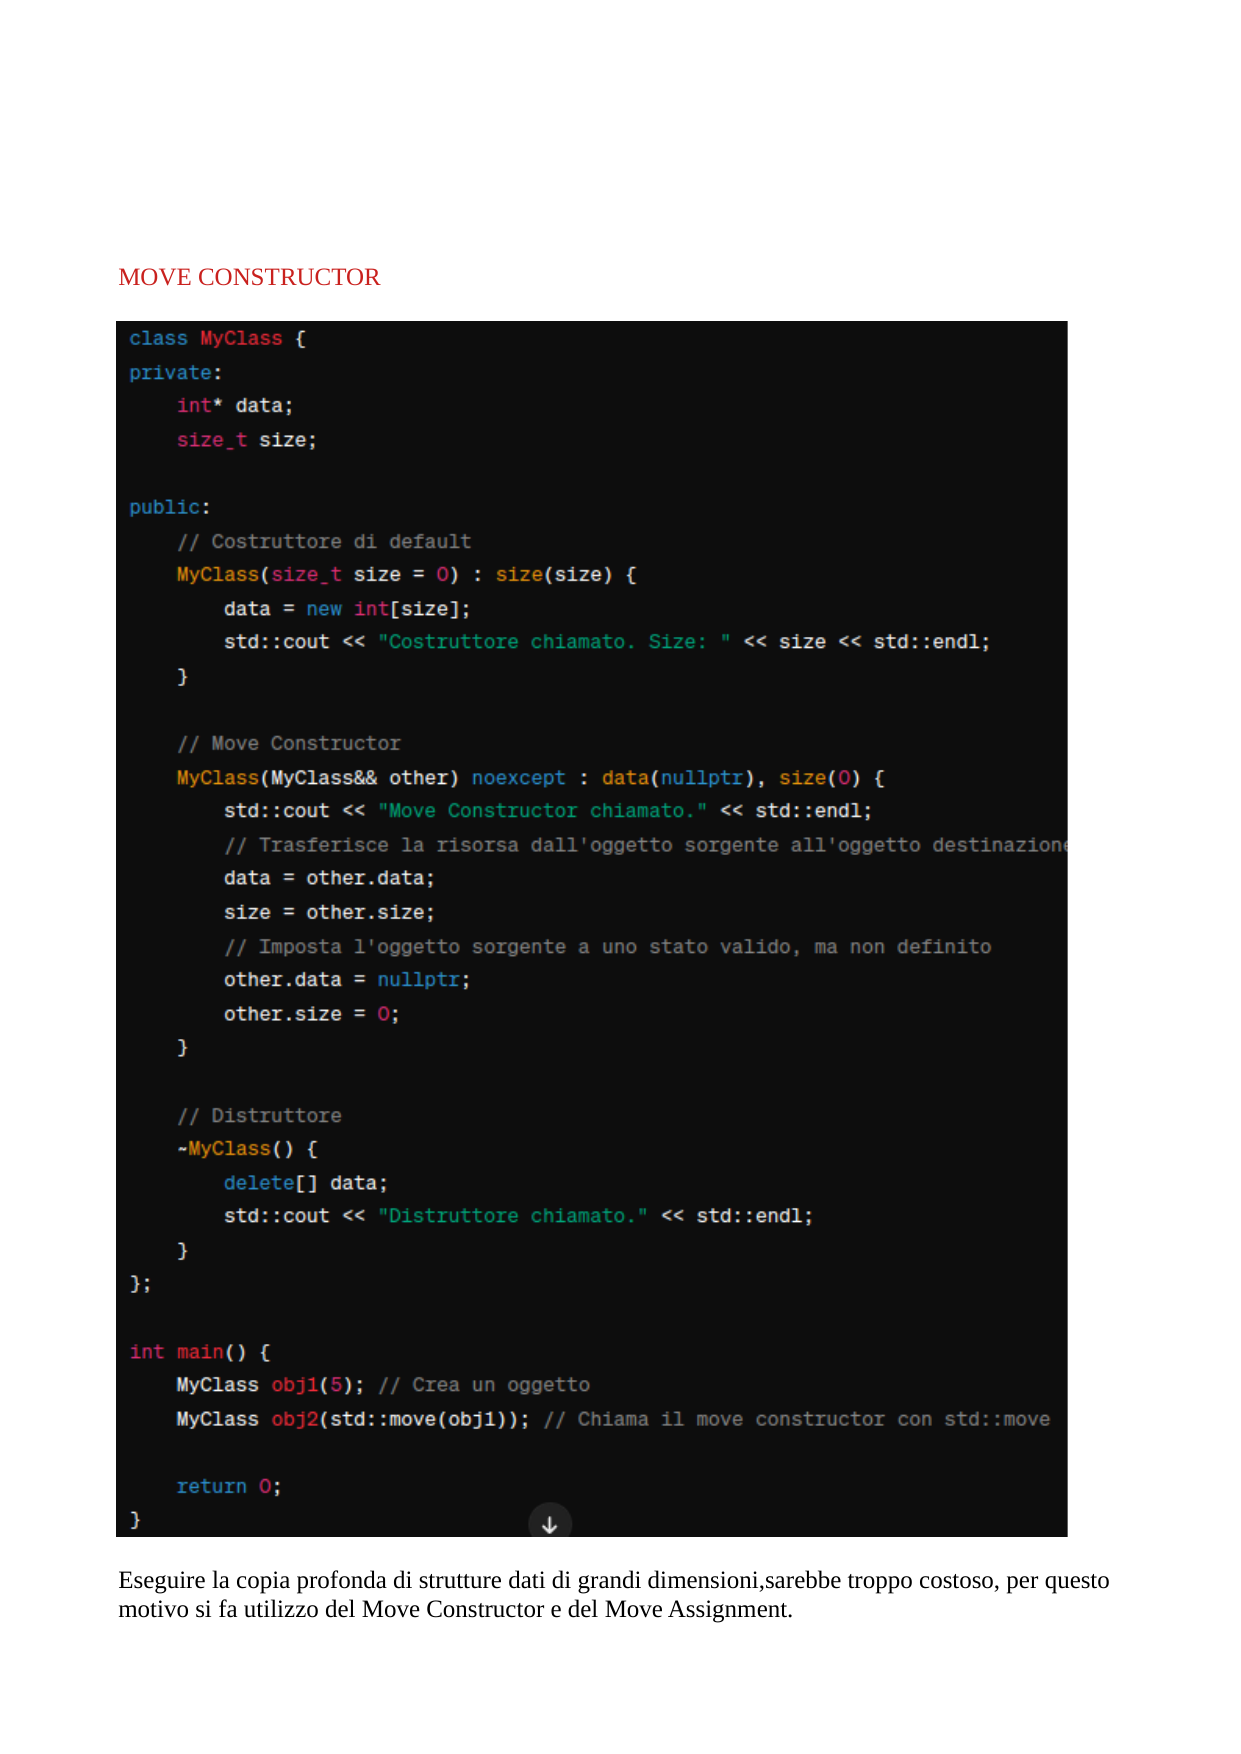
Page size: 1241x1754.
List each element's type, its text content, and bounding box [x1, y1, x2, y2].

text MOVE CONSTRUCTOR [118, 262, 1122, 291]
text Eseguire la copia profonda di strutture dati di grandi dimensioni,sarebbe troppo costoso, per questo motivo si fa utilizzo del Move Constructor e del Move Assignment. [118, 1565, 1122, 1623]
picture [116, 321, 1068, 1537]
